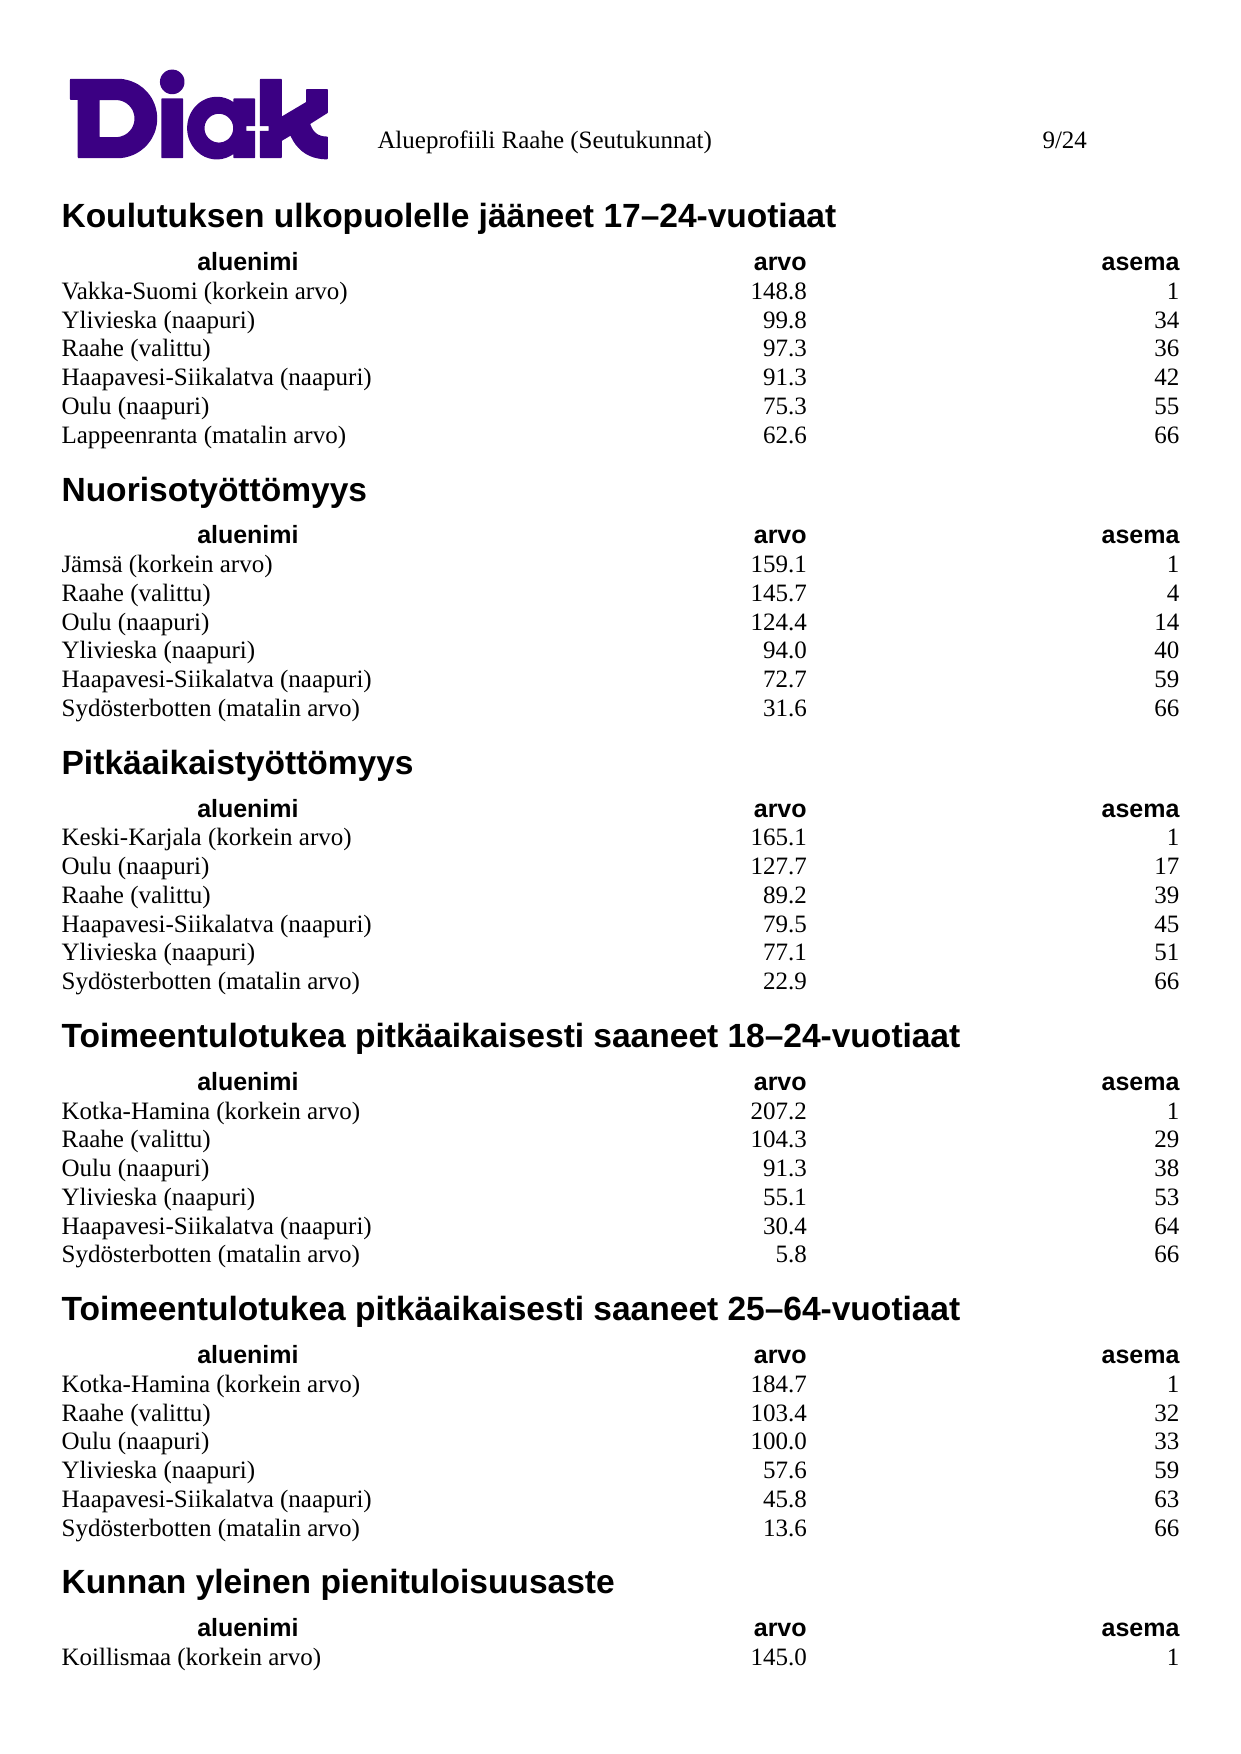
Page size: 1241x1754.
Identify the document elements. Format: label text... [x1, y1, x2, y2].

table_cell Haapavesi-Siikalatva (naapuri) [61, 1211, 434, 1239]
table_header arvo [434, 794, 806, 822]
table_cell 104.3 [434, 1125, 806, 1153]
table_cell 53 [806, 1182, 1179, 1211]
table_cell 55 [806, 391, 1179, 420]
table_cell 59 [806, 1455, 1179, 1484]
table_cell 55.1 [434, 1182, 806, 1211]
table_header asema [806, 247, 1179, 276]
table_cell Raahe (valittu) [61, 880, 434, 909]
table_cell 36 [806, 334, 1179, 362]
table_header asema [806, 1340, 1179, 1369]
table_cell 97.3 [434, 334, 806, 362]
table_cell 103.4 [434, 1398, 806, 1426]
table_cell 94.0 [434, 636, 806, 664]
subtitle Kunnan yleinen pienituloisuusaste [61, 1562, 1179, 1601]
table_cell 57.6 [434, 1455, 806, 1484]
table_cell Kotka-Hamina (korkein arvo) [61, 1096, 434, 1124]
subtitle Koulutuksen ulkopuolelle jääneet 17–24-vuotiaat [61, 196, 1179, 235]
table_cell 89.2 [434, 880, 806, 909]
table_cell 22.9 [434, 966, 806, 995]
table_cell 77.1 [434, 938, 806, 966]
table_cell 42 [806, 362, 1179, 391]
table_cell 66 [806, 693, 1179, 722]
table_cell 33 [806, 1426, 1179, 1455]
table_cell 34 [806, 305, 1179, 333]
table_header asema [806, 1614, 1179, 1642]
table_header aluenimi [61, 521, 434, 549]
subtitle Toimeentulotukea pitkäaikaisesti saaneet 25–64-vuotiaat [61, 1289, 1179, 1328]
table_cell 31.6 [434, 693, 806, 722]
table_cell 66 [806, 1513, 1179, 1541]
table_cell 59 [806, 664, 1179, 693]
table_cell Oulu (naapuri) [61, 1153, 434, 1182]
table_header aluenimi [61, 1614, 434, 1642]
table_cell Haapavesi-Siikalatva (naapuri) [61, 1484, 434, 1513]
table_header asema [806, 521, 1179, 549]
table_cell 91.3 [434, 1153, 806, 1182]
table_cell Sydösterbotten (matalin arvo) [61, 966, 434, 995]
subtitle Toimeentulotukea pitkäaikaisesti saaneet 18–24-vuotiaat [61, 1016, 1179, 1054]
table_cell 38 [806, 1153, 1179, 1182]
table_cell 91.3 [434, 362, 806, 391]
table_cell 5.8 [434, 1240, 806, 1268]
table_cell 66 [806, 966, 1179, 995]
table_cell 64 [806, 1211, 1179, 1239]
table_cell 62.6 [434, 420, 806, 448]
table_cell 145.7 [434, 578, 806, 607]
table_cell 39 [806, 880, 1179, 909]
table_cell Haapavesi-Siikalatva (naapuri) [61, 909, 434, 937]
table_cell 145.0 [434, 1642, 806, 1671]
table_cell Raahe (valittu) [61, 1125, 434, 1153]
table_cell 75.3 [434, 391, 806, 420]
table_cell Ylivieska (naapuri) [61, 1182, 434, 1211]
table_cell 17 [806, 851, 1179, 880]
table_cell Oulu (naapuri) [61, 1426, 434, 1455]
table_cell 40 [806, 636, 1179, 664]
table_cell 165.1 [434, 823, 806, 851]
table_cell 100.0 [434, 1426, 806, 1455]
table_cell 159.1 [434, 549, 806, 578]
table_header arvo [434, 247, 806, 276]
table_cell Kotka-Hamina (korkein arvo) [61, 1369, 434, 1398]
table_cell 1 [806, 1642, 1179, 1671]
table_cell 1 [806, 1369, 1179, 1398]
table_cell Ylivieska (naapuri) [61, 636, 434, 664]
table_cell 1 [806, 1096, 1179, 1124]
table_cell Lappeenranta (matalin arvo) [61, 420, 434, 448]
table_cell 14 [806, 607, 1179, 636]
table_cell 13.6 [434, 1513, 806, 1541]
table_header aluenimi [61, 247, 434, 276]
table_header aluenimi [61, 1340, 434, 1369]
table_cell Oulu (naapuri) [61, 391, 434, 420]
table_cell Koillismaa (korkein arvo) [61, 1642, 434, 1671]
table_cell 207.2 [434, 1096, 806, 1124]
table_header aluenimi [61, 1067, 434, 1096]
table_cell Sydösterbotten (matalin arvo) [61, 693, 434, 722]
table_cell 148.8 [434, 276, 806, 305]
table_cell Jämsä (korkein arvo) [61, 549, 434, 578]
table_cell 1 [806, 823, 1179, 851]
table_cell Raahe (valittu) [61, 334, 434, 362]
table_cell 72.7 [434, 664, 806, 693]
table_cell 99.8 [434, 305, 806, 333]
table_cell 79.5 [434, 909, 806, 937]
table_cell Vakka-Suomi (korkein arvo) [61, 276, 434, 305]
table_cell 66 [806, 1240, 1179, 1268]
table_cell Ylivieska (naapuri) [61, 1455, 434, 1484]
table_cell Raahe (valittu) [61, 578, 434, 607]
table_cell 127.7 [434, 851, 806, 880]
table_cell 45 [806, 909, 1179, 937]
table_cell 1 [806, 276, 1179, 305]
table_cell Raahe (valittu) [61, 1398, 434, 1426]
table_cell Sydösterbotten (matalin arvo) [61, 1240, 434, 1268]
table_cell Oulu (naapuri) [61, 851, 434, 880]
table_cell 1 [806, 549, 1179, 578]
table_cell 30.4 [434, 1211, 806, 1239]
table_header arvo [434, 1340, 806, 1369]
table_cell 184.7 [434, 1369, 806, 1398]
table_cell Keski-Karjala (korkein arvo) [61, 823, 434, 851]
table_header arvo [434, 1614, 806, 1642]
table_header arvo [434, 521, 806, 549]
table_cell Ylivieska (naapuri) [61, 938, 434, 966]
table_header asema [806, 1067, 1179, 1096]
table_cell Ylivieska (naapuri) [61, 305, 434, 333]
table_cell 29 [806, 1125, 1179, 1153]
table_cell 45.8 [434, 1484, 806, 1513]
subtitle Nuorisotyöttömyys [61, 469, 1179, 508]
table_header aluenimi [61, 794, 434, 822]
table_cell Oulu (naapuri) [61, 607, 434, 636]
table_cell 51 [806, 938, 1179, 966]
table_cell Haapavesi-Siikalatva (naapuri) [61, 362, 434, 391]
table_cell 66 [806, 420, 1179, 448]
table_header asema [806, 794, 1179, 822]
table_cell Haapavesi-Siikalatva (naapuri) [61, 664, 434, 693]
table_cell 124.4 [434, 607, 806, 636]
subtitle Pitkäaikaistyöttömyys [61, 743, 1179, 781]
table_cell 32 [806, 1398, 1179, 1426]
table_header arvo [434, 1067, 806, 1096]
table_cell Sydösterbotten (matalin arvo) [61, 1513, 434, 1541]
table_cell 4 [806, 578, 1179, 607]
table_cell 63 [806, 1484, 1179, 1513]
